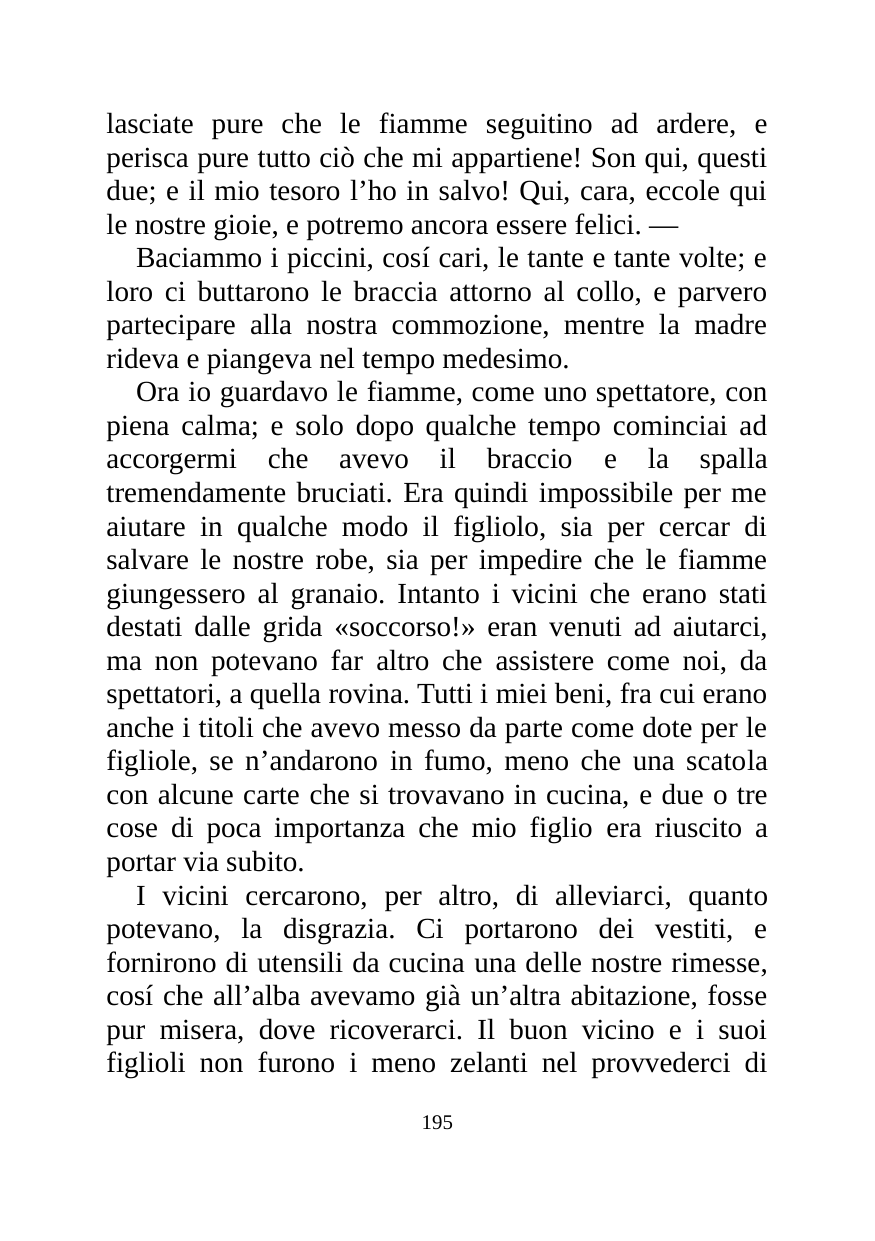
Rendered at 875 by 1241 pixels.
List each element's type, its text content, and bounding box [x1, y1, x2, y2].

text I vicini cercarono, per altro, di alleviarci, quanto potevano, la disgrazia. Ci portarono dei vestiti, e fornirono di utensili da cucina una delle nostre rimesse, cosí che all’alba avevamo già un’altra abitazione, fosse pur misera, dove ricoverarci. Il buon vicino e i suoi figlioli non furono i meno zelanti nel provvederci di [106, 878, 768, 1079]
text Baciammo i piccini, cosí cari, le tante e tante volte; e loro ci buttarono le braccia attorno al collo, e parvero partecipare alla nostra commozione, mentre la madre rideva e piangeva nel tempo medesimo. [106, 240, 768, 374]
text lasciate pure che le fiamme seguitino ad ardere, e perisca pure tutto ciò che mi appartiene! Son qui, questi due; e il mio tesoro l’ho in salvo! Qui, cara, eccole qui le nostre gioie, e potremo ancora essere felici. — [106, 106, 768, 240]
text Ora io guardavo le fiamme, come uno spettatore, con piena calma; e solo dopo qualche tempo cominciai ad accorgermi che avevo il braccio e la spalla tremendamente bruciati. Era quindi impossibile per me aiutare in qualche modo il figliolo, sia per cercar di salvare le nostre robe, sia per impedire che le fiamme giungessero al granaio. Intanto i vicini che erano stati destati dalle grida «soccorso!» eran venuti ad aiutarci, ma non potevano far altro che assistere come noi, da spettatori, a quella rovina. Tutti i miei beni, fra cui erano anche i titoli che avevo messo da parte come dote per le figliole, se n’andarono in fumo, meno che una scatola con alcune carte che si trovavano in cucina, e due o tre cose di poca importanza che mio figlio era riuscito a portar via subito. [106, 374, 768, 878]
